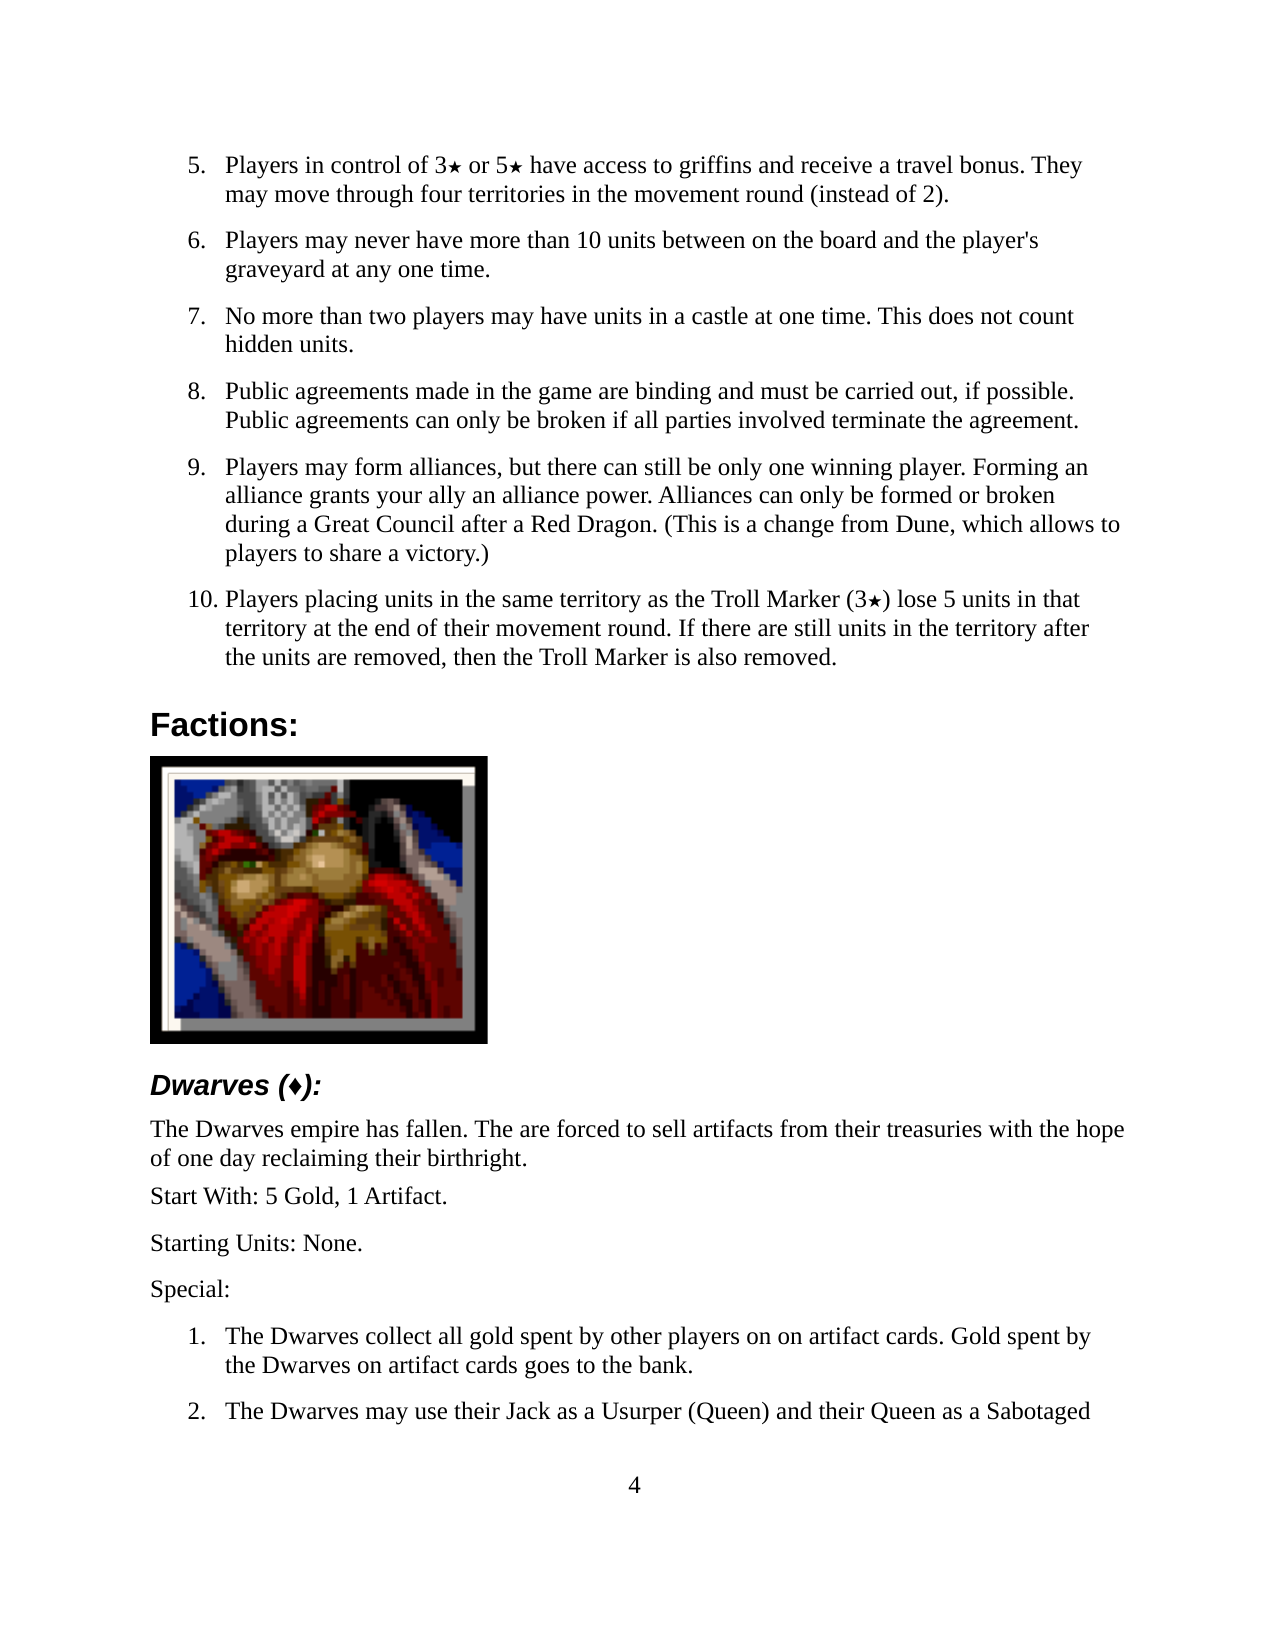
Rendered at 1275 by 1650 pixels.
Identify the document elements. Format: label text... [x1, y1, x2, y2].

text Starting Units: None. [150, 1228, 1125, 1256]
text The Dwarves empire has fallen. The are forced to sell artifacts from their treasuries with the hope of one day reclaiming their birthright. [150, 1114, 1125, 1172]
subtitle Factions: [150, 705, 1125, 743]
list The Dwarves collect all gold spent by other players on on artifact cards. Gold spent by the Dwarves on artifact cards goes to the bank. [187, 1321, 1125, 1378]
list Players may never have more than 10 units between on the board and the player's graveyard at any one time. [187, 225, 1125, 283]
picture [150, 756, 488, 1044]
text Start With: 5 Gold, 1 Artifact. [150, 1181, 1125, 1210]
list The Dwarves may use their Jack as a Usurper (Queen) and their Queen as a Sabotaged [187, 1396, 1125, 1425]
subtitle Dwarves (♦): [150, 1068, 1125, 1102]
list Players may form alliances, but there can still be only one winning player. Forming an alliance grants your ally an alliance power. Alliances can only be formed or broken during a Great Council after a Red Dragon. (This is a change from Dune, which allows to players to share a victory.) [187, 452, 1125, 567]
list Public agreements made in the game are binding and must be carried out, if possible. Public agreements can only be broken if all parties involved terminate the agreement. [187, 376, 1125, 434]
list No more than two players may have units in a castle at one time. This does not count hidden units. [187, 301, 1125, 358]
text Special: [150, 1274, 1125, 1303]
list Players in control of 3★ or 5★ have access to griffins and receive a travel bonus. They may move through four territories in the movement round (instead of 2). [187, 150, 1125, 207]
list Players placing units in the same territory as the Troll Marker (3★) lose 5 units in that territory at the end of their movement round. If there are still units in the territory after the units are removed, then the Troll Marker is also removed. [187, 584, 1125, 671]
